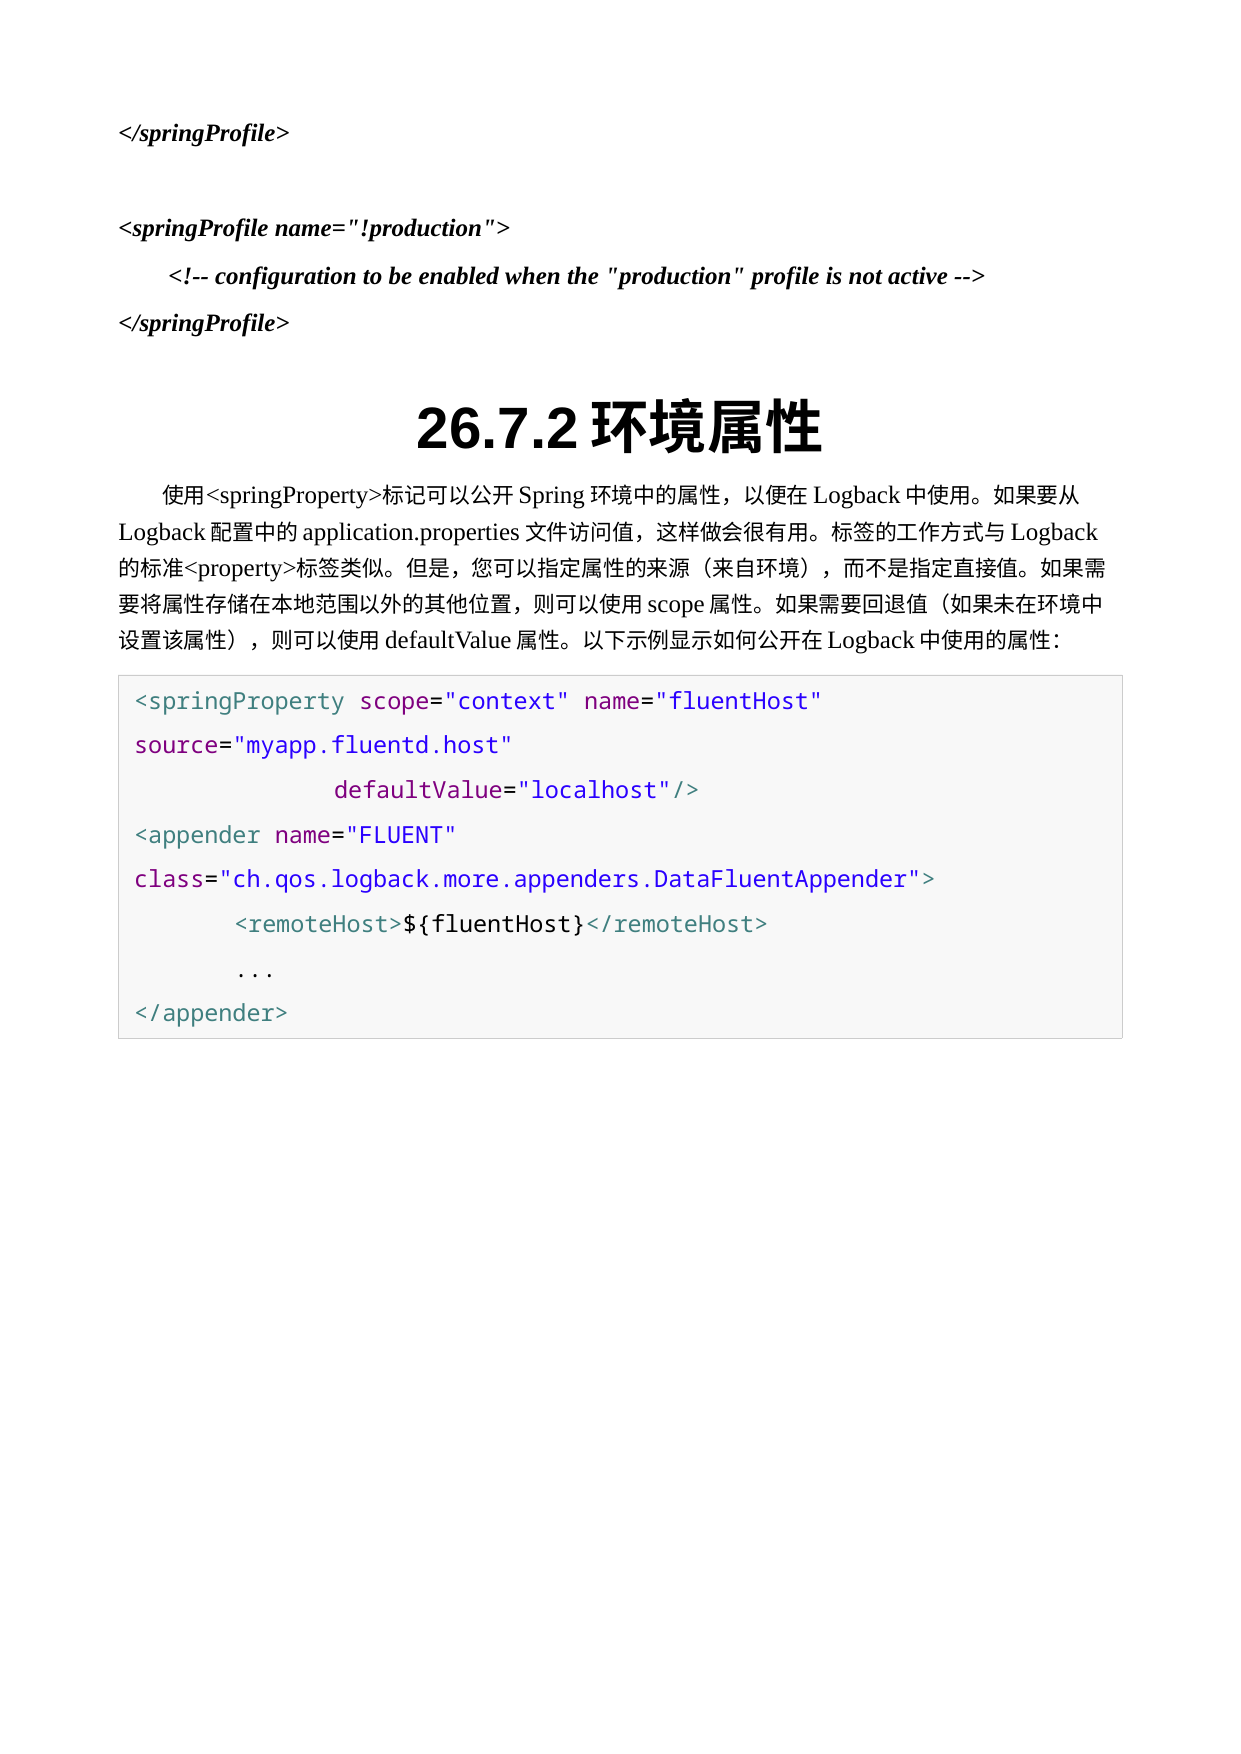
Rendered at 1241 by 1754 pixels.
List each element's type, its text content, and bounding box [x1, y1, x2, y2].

text <springProfile name="!production"> [118, 213, 1122, 242]
text <remoteHost>${fluentHost}</remoteHost> [119, 898, 1122, 939]
text <!-- configuration to be enabled when the "production" profile is not active --> [118, 261, 1122, 290]
title 26.7.2环境属性 [118, 381, 1122, 466]
text </springProfile> [118, 118, 1122, 147]
text </springProfile> [118, 308, 1122, 337]
text 使用<springProperty>标记可以公开Spring环境中的属性，以便在Logback中使用。如果要从Logback配置中的application.properties文件访问值，这样做会很有用。标签的工作方式与Logback的标准<property>标签类似。但是，您可以指定属性的来源（来自环境），而不是指定直接值。如果需要将属性存储在本地范围以外的其他位置，则可以使用scope属性。如果需要回退值（如果未在环境中设置该属性），则可以使用defaultValue属性。以下示例显示如何公开在Logback中使用的属性： [118, 478, 1122, 655]
text <appender name="FLUENT" class="ch.qos.logback.more.appenders.DataFluentAppender"> [119, 808, 1122, 895]
text </appender> [119, 987, 1122, 1038]
text defaultValue="localhost"/> [119, 764, 1122, 805]
text <springProperty scope="context" name="fluentHost" source="myapp.fluentd.host" [119, 676, 1122, 761]
text ... [119, 943, 1122, 984]
